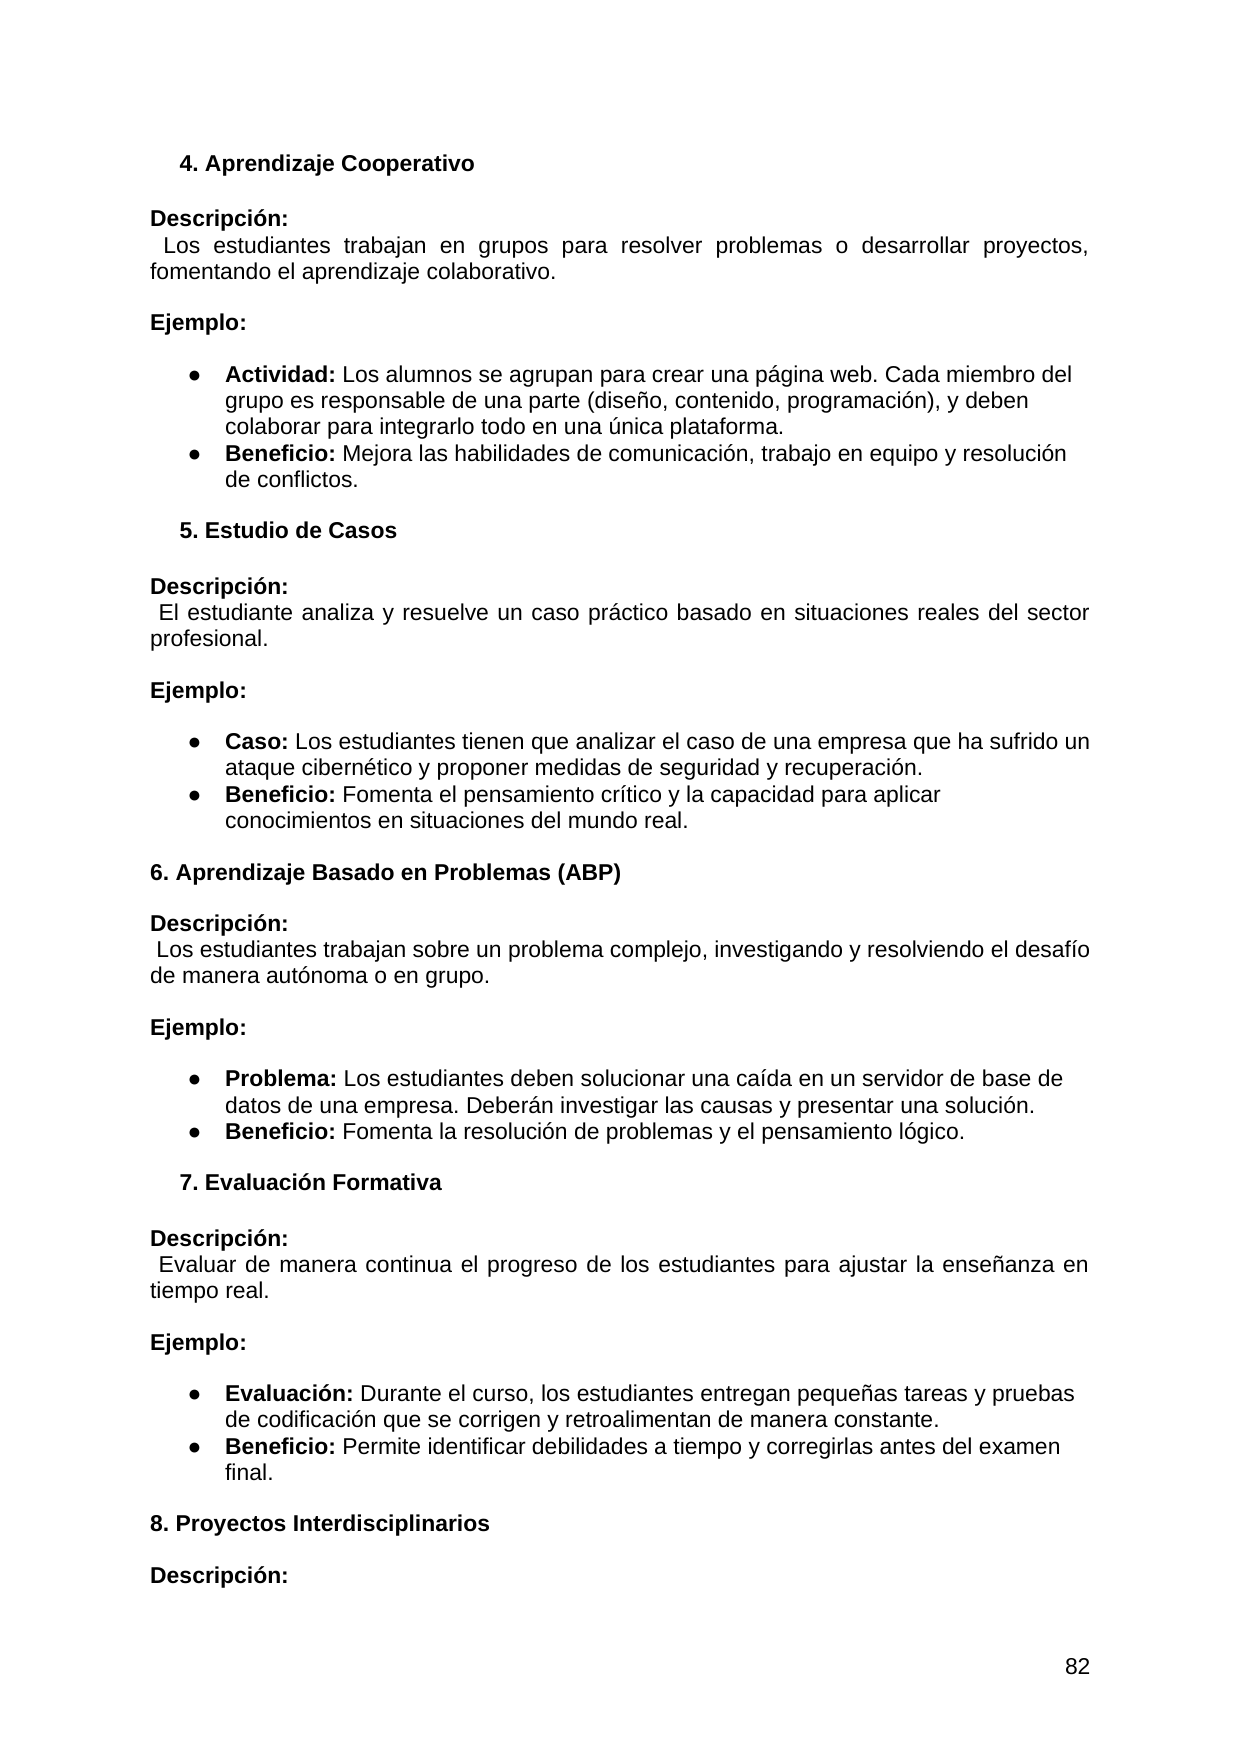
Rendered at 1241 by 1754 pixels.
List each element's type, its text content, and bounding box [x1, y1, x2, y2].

list Problema: Los estudiantes deben solucionar una caída en un servidor de base de datos de una empresa. Deberán investigar las causas y presentar una solución. [187, 1065, 1090, 1118]
text Ejemplo: [150, 1014, 1090, 1040]
text Descripción: Los estudiantes trabajan en grupos para resolver problemas o desarrollar proyectos, fomentando el aprendizaje colaborativo. [150, 205, 1090, 284]
text Ejemplo: [150, 1328, 1090, 1355]
list Beneficio: Fomenta la resolución de problemas y el pensamiento lógico. [187, 1118, 1090, 1144]
list Actividad: Los alumnos se agrupan para crear una página web. Cada miembro del grupo es responsable de una parte (diseño, contenido, programación), y deben colaborar para integrarlo todo en una única plataforma. [187, 361, 1090, 440]
text Ejemplo: [150, 309, 1090, 336]
list Beneficio: Permite identificar debilidades a tiempo y corregirlas antes del examen final. [187, 1433, 1090, 1485]
text 7. Evaluación Formativa [179, 1169, 1090, 1196]
text Descripción: Evaluar de manera continua el progreso de los estudiantes para ajustar la enseñanza en tiempo real. [150, 1224, 1090, 1303]
text Ejemplo: [150, 677, 1090, 703]
text Descripción: Los estudiantes trabajan sobre un problema complejo, investigando y resolviendo el desafío de manera autónoma o en grupo. [150, 910, 1090, 989]
list Caso: Los estudiantes tienen que analizar el caso de una empresa que ha sufrido un ataque cibernético y proponer medidas de seguridad y recuperación. [187, 728, 1090, 781]
text Descripción: El estudiante analiza y resuelve un caso práctico basado en situaciones reales del sector profesional. [150, 573, 1090, 652]
text 4. Aprendizaje Cooperativo [179, 150, 1090, 176]
list Evaluación: Durante el curso, los estudiantes entregan pequeñas tareas y pruebas de codificación que se corrigen y retroalimentan de manera constante. [187, 1380, 1090, 1433]
text 6. Aprendizaje Basado en Problemas (ABP) [150, 858, 1090, 885]
text Descripción: [150, 1562, 1090, 1588]
list Beneficio: Fomenta el pensamiento crítico y la capacidad para aplicar conocimientos en situaciones del mundo real. [187, 781, 1090, 833]
text 8. Proyectos Interdisciplinarios [150, 1510, 1090, 1537]
list Beneficio: Mejora las habilidades de comunicación, trabajo en equipo y resolución de conflictos. [187, 440, 1090, 492]
text 5. Estudio de Casos [179, 517, 1090, 544]
